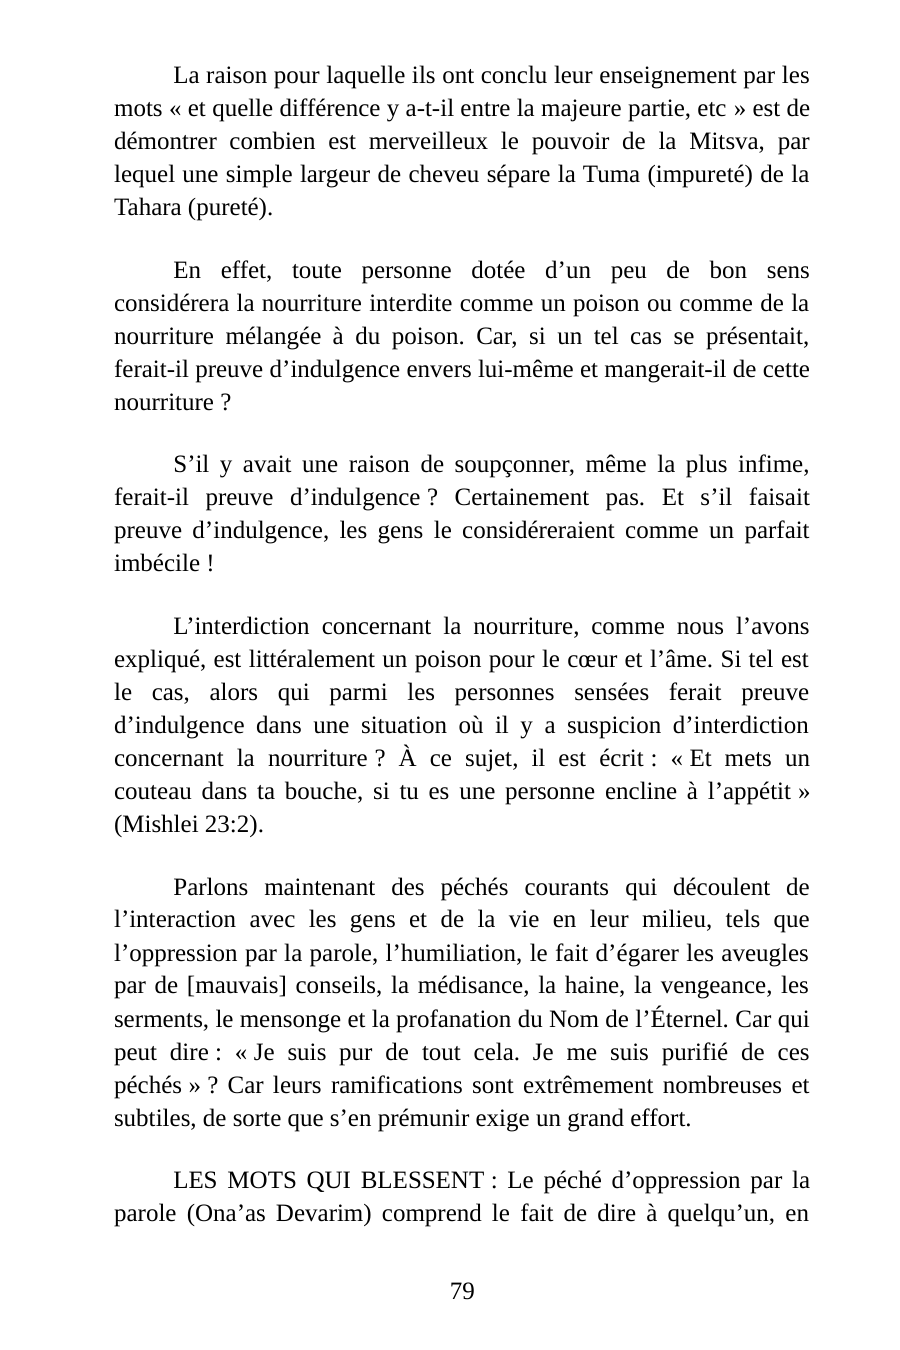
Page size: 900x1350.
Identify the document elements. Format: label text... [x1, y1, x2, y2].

text L’interdiction concernant la nourriture, comme nous l’avons expliqué, est littéralement un poison pour le cœur et l’âme. Si tel est le cas, alors qui parmi les personnes sensées ferait preuve d’indulgence dans une situation où il y a suspicion d’interdiction concernant la nourriture ? À ce sujet, il est écrit : « Et mets un couteau dans ta bouche, si tu es une personne encline à l’appétit » (Mishlei 23:2). [114, 611, 810, 838]
text S’il y avait une raison de soupçonner, même la plus infime, ferait-il preuve d’indulgence ? Certainement pas. Et s’il faisait preuve d’indulgence, les gens le considéreraient comme un parfait imbécile ! [114, 449, 810, 577]
text Parlons maintenant des péchés courants qui découlent de l’interaction avec les gens et de la vie en leur milieu, tels que l’oppression par la parole, l’humiliation, le fait d’égarer les aveugles par de [mauvais] conseils, la médisance, la haine, la vengeance, les serments, le mensonge et la profanation du Nom de l’Éternel. Car qui peut dire : « Je suis pur de tout cela. Je me suis purifié de ces péchés » ? Car leurs ramifications sont extrêmement nombreuses et subtiles, de sorte que s’en prémunir exige un grand effort. [114, 872, 810, 1131]
text En effet, toute personne dotée d’un peu de bon sens considérera la nourriture interdite comme un poison ou comme de la nourriture mélangée à du poison. Car, si un tel cas se présentait, ferait-il preuve d’indulgence envers lui-même et mangerait-il de cette nourriture ? [114, 255, 810, 416]
text La raison pour laquelle ils ont conclu leur enseignement par les mots « et quelle différence y a-t-il entre la majeure partie, etc » est de démontrer combien est merveilleux le pouvoir de la Mitsva, par lequel une simple largeur de cheveu sépare la Tuma (impureté) de la Tahara (pureté). [114, 60, 810, 221]
text LES MOTS QUI BLESSENT : Le péché d’oppression par la parole (Ona’as Devarim) comprend le fait de dire à quelqu’un, en [114, 1165, 810, 1227]
